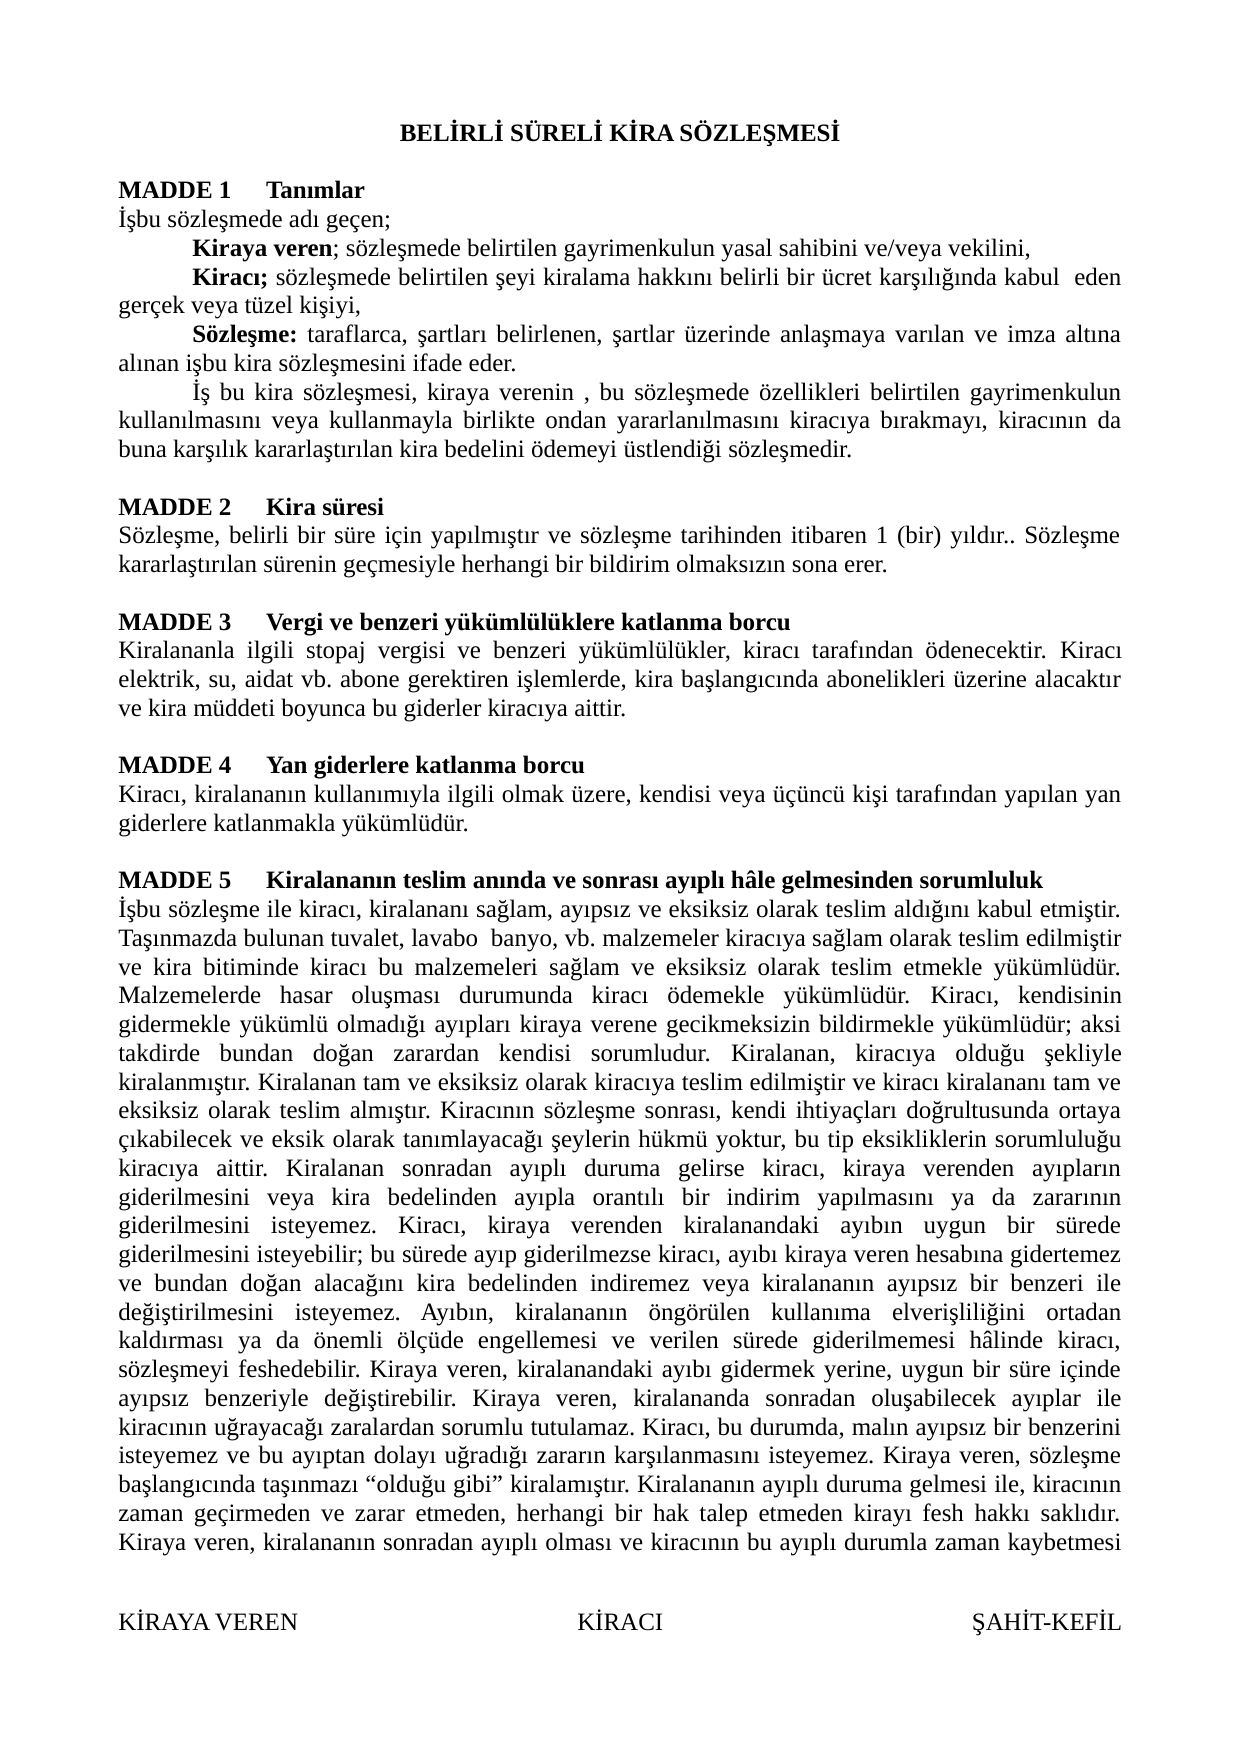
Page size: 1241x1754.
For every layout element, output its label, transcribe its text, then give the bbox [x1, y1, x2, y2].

text Kiralananla ilgili stopaj vergisi ve benzeri yükümlülükler, kiracı tarafından ödenecektir. Kiracı elektrik, su, aidat vb. abone gerektiren işlemlerde, kira başlangıcında abonelikleri üzerine alacaktır ve kira müddeti boyunca bu giderler kiracıya aittir. [118, 636, 1122, 722]
text MADDE 4 Yan giderlere katlanma borcu [118, 751, 1122, 779]
text MADDE 5 Kiralananın teslim anında ve sonrası ayıplı hâle gelmesinden sorumluluk [118, 866, 1122, 894]
text Sözleşme: taraflarca, şartları belirlenen, şartlar üzerinde anlaşmaya varılan ve imza altına alınan işbu kira sözleşmesini ifade eder. [118, 319, 1122, 377]
text Kiracı, kiralananın kullanımıyla ilgili olmak üzere, kendisi veya üçüncü kişi tarafından yapılan yan giderlere katlanmakla yükümlüdür. [118, 779, 1122, 837]
text İş bu kira sözleşmesi, kiraya verenin , bu sözleşmede özellikleri belirtilen gayrimenkulun kullanılmasını veya kullanmayla birlikte ondan yararlanılmasını kiracıya bırakmayı, kiracının da buna karşılık kararlaştırılan kira bedelini ödemeyi üstlendiği sözleşmedir. [118, 377, 1122, 463]
text İşbu sözleşmede adı geçen; [118, 204, 1122, 233]
text Sözleşme, belirli bir süre için yapılmıştır ve sözleşme tarihinden itibaren 1 (bir) yıldır.. Sözleşme kararlaştırılan sürenin geçmesiyle herhangi bir bildirim olmaksızın sona erer. [118, 521, 1122, 578]
text MADDE 3 Vergi ve benzeri yükümlülüklere katlanma borcu [118, 607, 1122, 636]
text Kiracı; sözleşmede belirtilen şeyi kiralama hakkını belirli bir ücret karşılığında kabul eden gerçek veya tüzel kişiyi, [118, 262, 1122, 319]
text MADDE 2 Kira süresi [118, 492, 1122, 521]
text Kiraya veren; sözleşmede belirtilen gayrimenkulun yasal sahibini ve/veya vekilini, [118, 233, 1122, 262]
list İşbu sözleşme ile kiracı, kiralananı sağlam, ayıpsız ve eksiksiz olarak teslim aldığını kabul etmiştir. Taşınmazda bulunan tuvalet, lavabo banyo, vb. malzemeler kiracıya sağlam olarak teslim edilmiştir ve kira bitiminde kiracı bu malzemeleri sağlam ve eksiksiz olarak teslim etmekle yükümlüdür. Malzemelerde hasar oluşması durumunda kiracı ödemekle yükümlüdür. Kiracı, kendisinin gidermekle yükümlü olmadığı ayıpları kiraya verene gecikmeksizin bildirmekle yükümlüdür; aksi takdirde bundan doğan zarardan kendisi sorumludur. Kiralanan, kiracıya olduğu şekliyle kiralanmıştır. Kiralanan tam ve eksiksiz olarak kiracıya teslim edilmiştir ve kiracı kiralananı tam ve eksiksiz olarak teslim almıştır. Kiracının sözleşme sonrası, kendi ihtiyaçları doğrultusunda ortaya çıkabilecek ve eksik olarak tanımlayacağı şeylerin hükmü yoktur, bu tip eksikliklerin sorumluluğu kiracıya aittir. Kiralanan sonradan ayıplı duruma gelirse kiracı, kiraya verenden ayıpların giderilmesini veya kira bedelinden ayıpla orantılı bir indirim yapılmasını ya da zararının giderilmesini isteyemez. Kiracı, kiraya verenden kiralanandaki ayıbın uygun bir sürede giderilmesini isteyebilir; bu sürede ayıp giderilmezse kiracı, ayıbı kiraya veren hesabına gidertemez ve bundan doğan alacağını kira bedelinden indiremez veya kiralananın ayıpsız bir benzeri ile değiştirilmesini isteyemez. Ayıbın, kiralananın öngörülen kullanıma elverişliliğini ortadan kaldırması ya da önemli ölçüde engellemesi ve verilen sürede giderilmemesi hâlinde kiracı, sözleşmeyi feshedebilir. Kiraya veren, kiralanandaki ayıbı gidermek yerine, uygun bir süre içinde ayıpsız benzeriyle değiştirebilir. Kiraya veren, kiralananda sonradan oluşabilecek ayıplar ile kiracının uğrayacağı zaralardan sorumlu tutulamaz. Kiracı, bu durumda, malın ayıpsız bir benzerini isteyemez ve bu ayıptan dolayı uğradığı zararın karşılanmasını isteyemez. Kiraya veren, sözleşme başlangıcında taşınmazı “olduğu gibi” kiralamıştır. Kiralananın ayıplı duruma gelmesi ile, kiracının zaman geçirmeden ve zarar etmeden, herhangi bir hak talep etmeden kirayı fesh hakkı saklıdır. Kiraya veren, kiralananın sonradan ayıplı olması ve kiracının bu ayıplı durumla zaman kaybetmesi [118, 894, 1122, 1556]
text BELİRLİ SÜRELİ KİRA SÖZLEŞMESİ [118, 118, 1122, 147]
text MADDE 1 Tanımlar [118, 176, 1122, 204]
